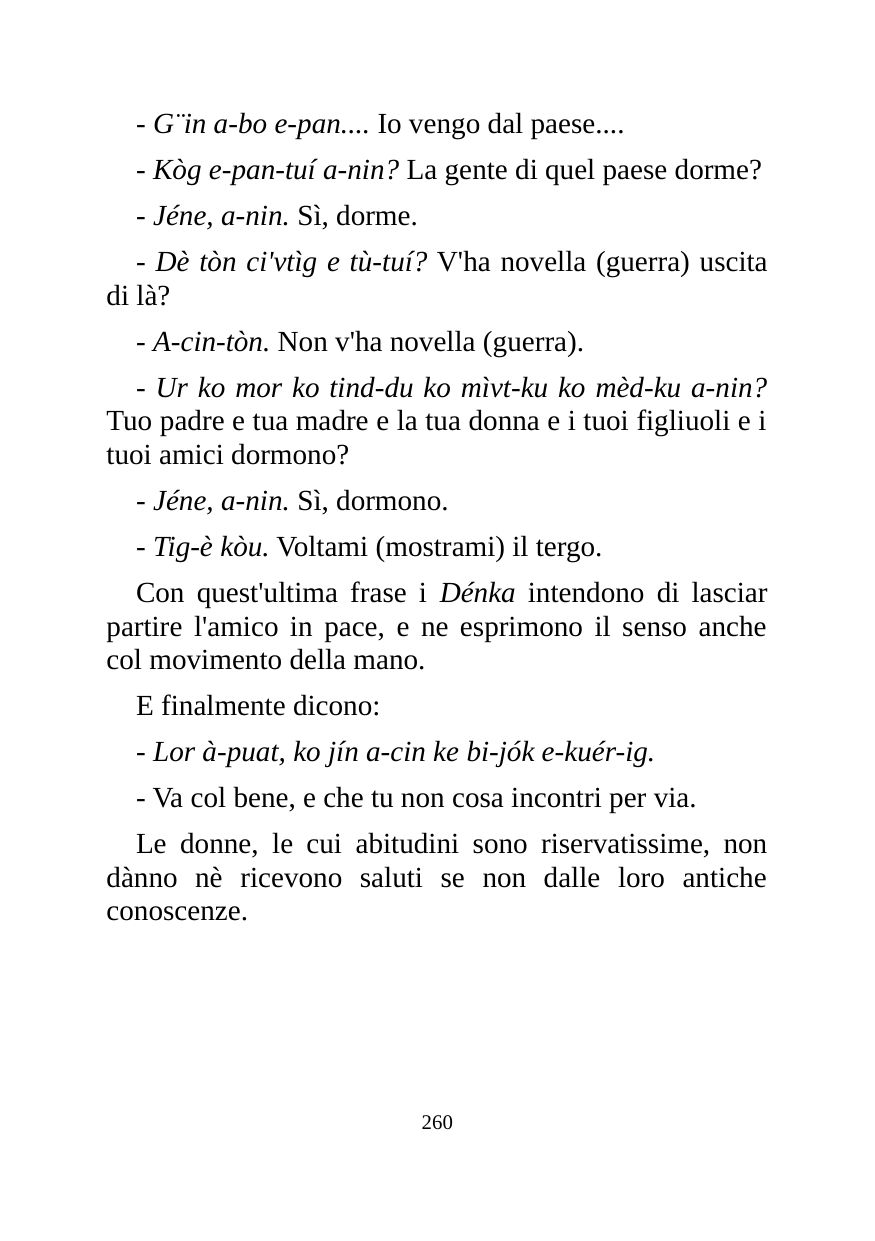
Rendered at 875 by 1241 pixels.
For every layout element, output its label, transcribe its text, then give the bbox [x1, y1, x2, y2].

text - Lor à-puat, ko jín a-cin ke bi-jók e-kuér-ig. [106, 734, 768, 768]
text - Tig-è kòu. Voltami (mostrami) il tergo. [106, 529, 768, 563]
text - G¨in a-bo e-pan.... Io vengo dal paese.... [106, 106, 768, 140]
text - Kòg e-pan-tuí a-nin? La gente di quel paese dorme? [106, 152, 768, 186]
text E finalmente dicono: [106, 688, 768, 722]
text - A-cin-tòn. Non v'ha novella (guerra). [106, 324, 768, 357]
text Con quest'ultima frase i Dénka intendono di lasciar partire l'amico in pace, e ne esprimono il senso anche col movimento della mano. [106, 575, 768, 676]
text - Jéne, a-nin. Sì, dormono. [106, 483, 768, 517]
text - Jéne, a-nin. Sì, dorme. [106, 198, 768, 232]
text Le donne, le cui abitudini sono riservatissime, non dànno nè ricevono saluti se non dalle loro antiche conoscenze. [106, 826, 768, 927]
text - Va col bene, e che tu non cosa incontri per via. [106, 780, 768, 814]
text - Ur ko mor ko tind-du ko mìvt-ku ko mèd-ku a-nin? Tuo padre e tua madre e la tua donna e i tuoi figliuoli e i tuoi amici dormono? [106, 370, 768, 471]
text - Dè tòn ci'vtìg e tù-tuí? V'ha novella (guerra) uscita di là? [106, 244, 768, 311]
